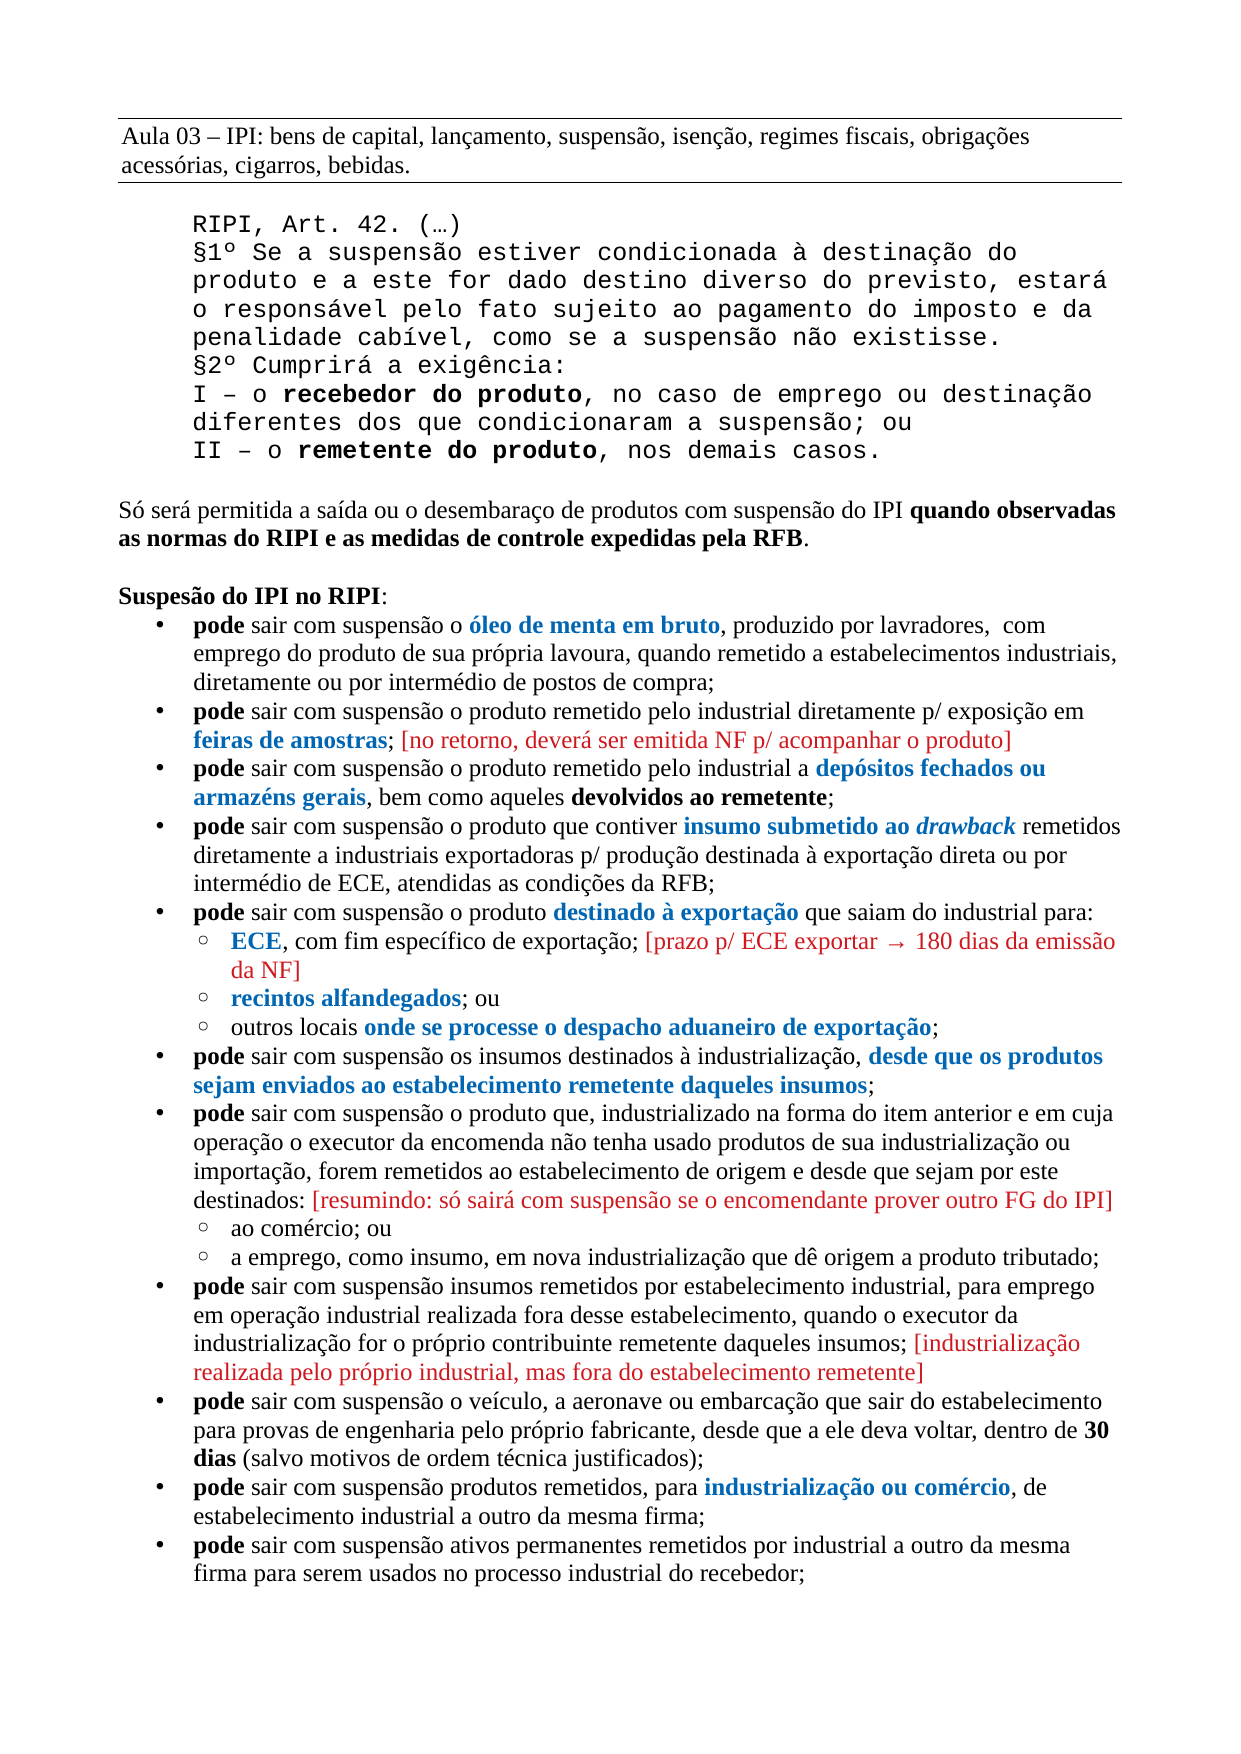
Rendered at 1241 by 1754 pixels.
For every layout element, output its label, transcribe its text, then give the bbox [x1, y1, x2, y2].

list outros locais onde se processe o despacho aduaneiro de exportação; [193, 1012, 1122, 1041]
list pode sair com suspensão o produto que, industrializado na forma do item anterior e em cuja operação o executor da encomenda não tenha usado produtos de sua industrialização ou importação, forem remetidos ao estabelecimento de origem e desde que sejam por este destinados: [resumindo: só sairá com suspensão se o encomendante prover outro FG do IPI] [156, 1098, 1122, 1213]
text RIPI, Art. 42. (…) [192, 211, 1122, 240]
list ao comércio; ou [193, 1213, 1122, 1242]
text §2º Cumprirá a exigência: [192, 353, 1122, 381]
list pode sair com suspensão o produto remetido pelo industrial a depósitos fechados ou armazéns gerais, bem como aqueles devolvidos ao remetente; [156, 753, 1122, 811]
list ECE, com fim específico de exportação; [prazo p/ ECE exportar → 180 dias da emissão da NF] [193, 926, 1122, 983]
text I – o recebedor do produto, no caso de emprego ou destinação diferentes dos que condicionaram a suspensão; ou [192, 381, 1122, 438]
list pode sair com suspensão insumos remetidos por estabelecimento industrial, para emprego em operação industrial realizada fora desse estabelecimento, quando o executor da industrialização for o próprio contribuinte remetente daqueles insumos; [industrialização realizada pelo próprio industrial, mas fora do estabelecimento remetente] [156, 1271, 1122, 1386]
list pode sair com suspensão ativos permanentes remetidos por industrial a outro da mesma firma para serem usados no processo industrial do recebedor; [156, 1530, 1122, 1587]
list a emprego, como insumo, em nova industrialização que dê origem a produto tributado; [193, 1242, 1122, 1271]
list pode sair com suspensão o produto que contiver insumo submetido ao drawback remetidos diretamente a industriais exportadoras p/ produção destinada à exportação direta ou por intermédio de ECE, atendidas as condições da RFB; [156, 811, 1122, 897]
list pode sair com suspensão os insumos destinados à industrialização, desde que os produtos sejam enviados ao estabelecimento remetente daqueles insumos; [156, 1041, 1122, 1098]
list pode sair com suspensão o veículo, a aeronave ou embarcação que sair do estabelecimento para provas de engenharia pelo próprio fabricante, desde que a ele deva voltar, dentro de 30 dias (salvo motivos de ordem técnica justificados); [156, 1386, 1122, 1472]
text §1º Se a suspensão estiver condicionada à destinação do produto e a este for dado destino diverso do previsto, estará o responsável pelo fato sujeito ao pagamento do imposto e da penalidade cabível, como se a suspensão não existisse. [192, 240, 1122, 353]
list pode sair com suspensão o produto destinado à exportação que saiam do industrial para: [156, 897, 1122, 926]
list pode sair com suspensão o óleo de menta em bruto, produzido por lavradores, com emprego do produto de sua própria lavoura, quando remetido a estabelecimentos industriais, diretamente ou por intermédio de postos de compra; [156, 610, 1122, 696]
text II – o remetente do produto, nos demais casos. [192, 438, 1122, 466]
list recintos alfandegados; ou [193, 983, 1122, 1012]
text Suspesão do IPI no RIPI: [118, 581, 1122, 610]
text Só será permitida a saída ou o desembaraço de produtos com suspensão do IPI quando observadas as normas do RIPI e as medidas de controle expedidas pela RFB. [118, 495, 1122, 552]
list pode sair com suspensão produtos remetidos, para industrialização ou comércio, de estabelecimento industrial a outro da mesma firma; [156, 1472, 1122, 1530]
list pode sair com suspensão o produto remetido pelo industrial diretamente p/ exposição em feiras de amostras; [no retorno, deverá ser emitida NF p/ acompanhar o produto] [156, 696, 1122, 753]
